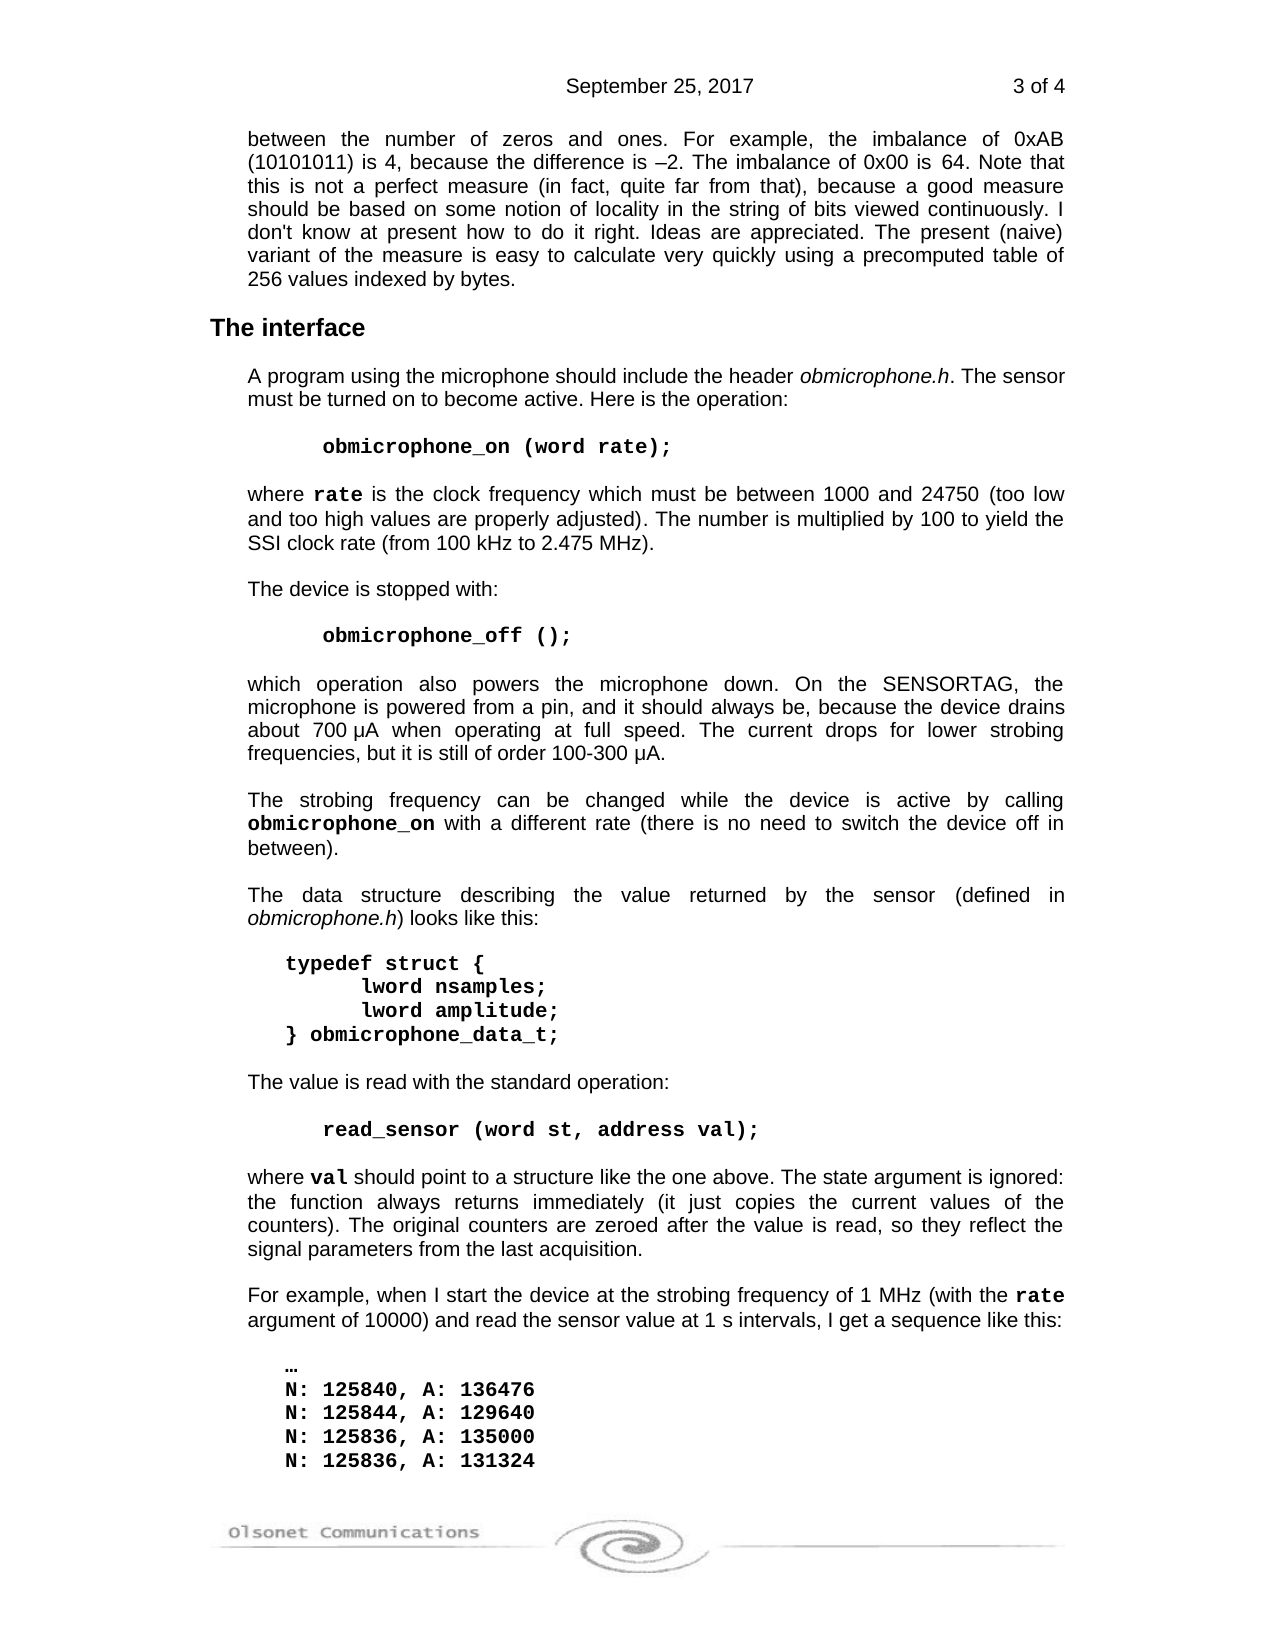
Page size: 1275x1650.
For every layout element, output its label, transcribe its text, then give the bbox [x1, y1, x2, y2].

text where val should point to a structure like the one above. The state argument is ignored: the function always returns immediately (it just copies the current values of the counters). The original counters are zeroed after the value is read, so they reflect the signal parameters from the last acquisition. [247, 1166, 1065, 1260]
text A program using the microphone should include the header obmicrophone.h. The sensor must be turned on to become active. Here is the operation: [247, 365, 1065, 411]
text which operation also powers the microphone down. On the SENSORTAG, the microphone is powered from a pin, and it should always be, because the device drains about 700 μA when operating at full speed. The current drops for lower strobing frequencies, but it is still of order 100-300 μA. [247, 672, 1065, 765]
text The device is stopped with: [247, 577, 1065, 601]
text N: 125844, A: 129640 [285, 1402, 1065, 1426]
text For example, when I start the device at the strobing frequency of 1 MHz (with the rate argument of 10000) and read the sensor value at 1 s intervals, I get a sequence like this: [247, 1283, 1065, 1332]
text N: 125836, A: 135000 [285, 1426, 1065, 1450]
text N: 125840, A: 136476 [285, 1379, 1065, 1402]
text lword amplitude; [285, 1000, 1065, 1024]
text where rate is the clock frequency which must be between 1000 and 24750 (too low and too high values are properly adjusted). The number is multiplied by 100 to yield the SSI clock rate (from 100 kHz to 2.475 MHz). [247, 483, 1065, 554]
text read_sensor (word st, address val); [247, 1117, 1065, 1142]
text } obmicrophone_data_t; [285, 1024, 1065, 1047]
picture [210, 1504, 1065, 1596]
text The value is read with the standard operation: [247, 1071, 1065, 1094]
text obmicrophone_off (); [247, 624, 1065, 649]
text The strobing frequency can be changed while the device is active by calling obmicrophone_on with a different rate (there is no need to switch the device off in between). [247, 788, 1065, 860]
subtitle The interface [210, 313, 1065, 341]
text The data structure describing the value returned by the sensor (defined in obmicrophone.h) looks like this: [247, 883, 1065, 930]
text typedef struct { [285, 953, 1065, 977]
text between the number of zeros and ones. For example, the imbalance of 0xAB (10101011) is 4, because the difference is –2. The imbalance of 0x00 is 64. Note that this is not a perfect measure (in fact, quite far from that), because a good measure should be based on some notion of locality in the string of bits viewed continuously. I don't know at present how to do it right. Ideas are appreciated. The present (naive) variant of the measure is easy to calculate very quickly using a precomputed table of 256 values indexed by bytes. [247, 128, 1065, 290]
text obmicrophone_on (word rate); [247, 434, 1065, 459]
text lword nsamples; [285, 977, 1065, 1000]
text N: 125836, A: 131324 [285, 1450, 1065, 1473]
text … [285, 1355, 1065, 1379]
